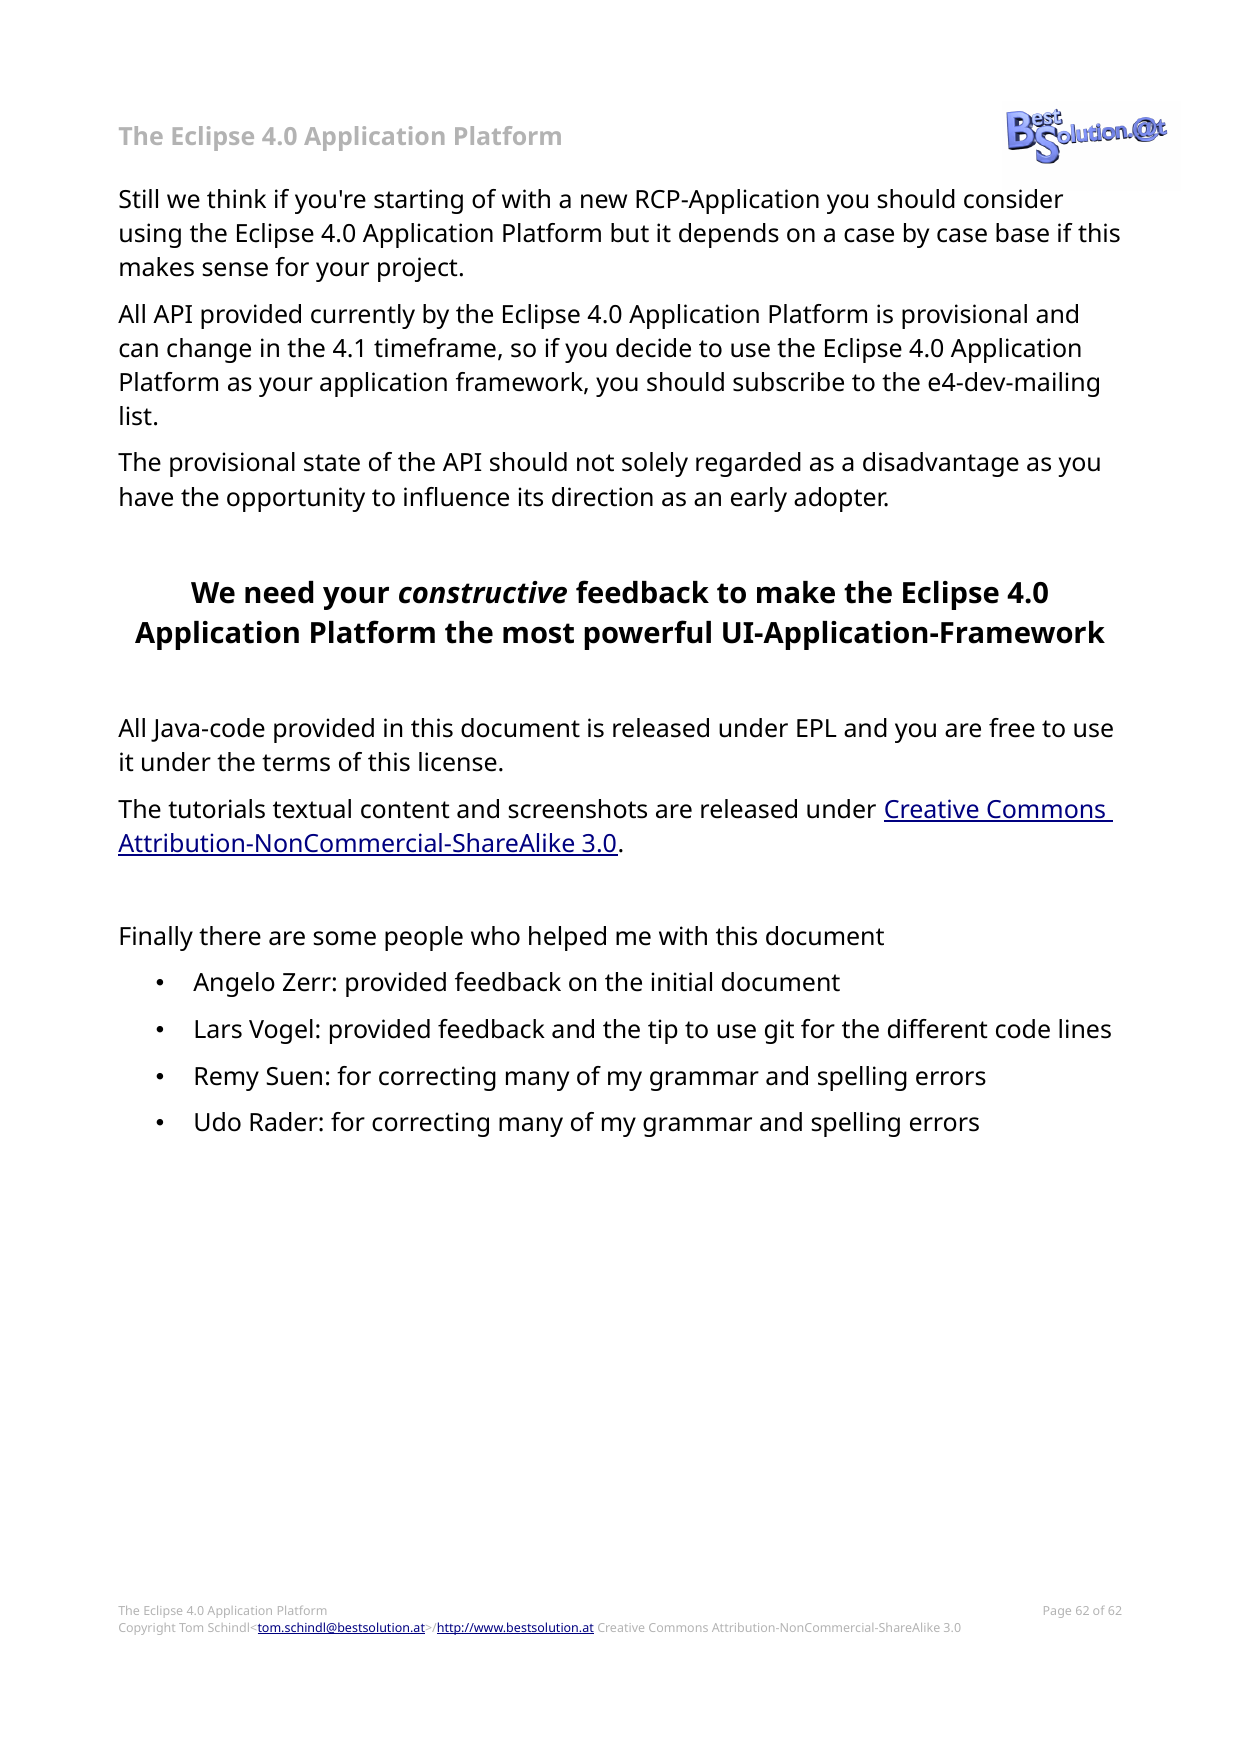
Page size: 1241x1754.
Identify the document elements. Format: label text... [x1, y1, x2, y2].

text We need your constructive feedback to make the Eclipse 4.0 Application Platform the most powerful UI-Application-Framework [118, 572, 1122, 652]
list Angelo Zerr: provided feedback on the initial document [156, 965, 1122, 999]
list Udo Rader: for correcting many of my grammar and spelling errors [156, 1105, 1122, 1139]
text Still we think if you're starting of with a new RCP-Application you should consider using the Eclipse 4.0 Application Platform but it depends on a case by case base if this makes sense for your project. [118, 182, 1122, 284]
picture [1002, 101, 1181, 191]
list Lars Vogel: provided feedback and the tip to use git for the different code lines [156, 1012, 1122, 1046]
text Finally there are some people who helped me with this document [118, 918, 1122, 953]
text All API provided currently by the Eclipse 4.0 Application Platform is provisional and can change in the 4.1 timeframe, so if you decide to use the Eclipse 4.0 Application Platform as your application framework, you should subscribe to the e4-dev-mailing list. [118, 296, 1122, 433]
text The provisional state of the API should not solely regarded as a disadvantage as you have the opportunity to influence its direction as an early adopter. [118, 445, 1122, 513]
list Remy Suen: for correcting many of my grammar and spelling errors [156, 1058, 1122, 1092]
text The tutorials textual content and screenshots are released under Creative Commons Attribution-NonCommercial-ShareAlike 3.0. [118, 791, 1122, 859]
text All Java-code provided in this document is released under EPL and you are free to use it under the terms of this license. [118, 711, 1122, 779]
